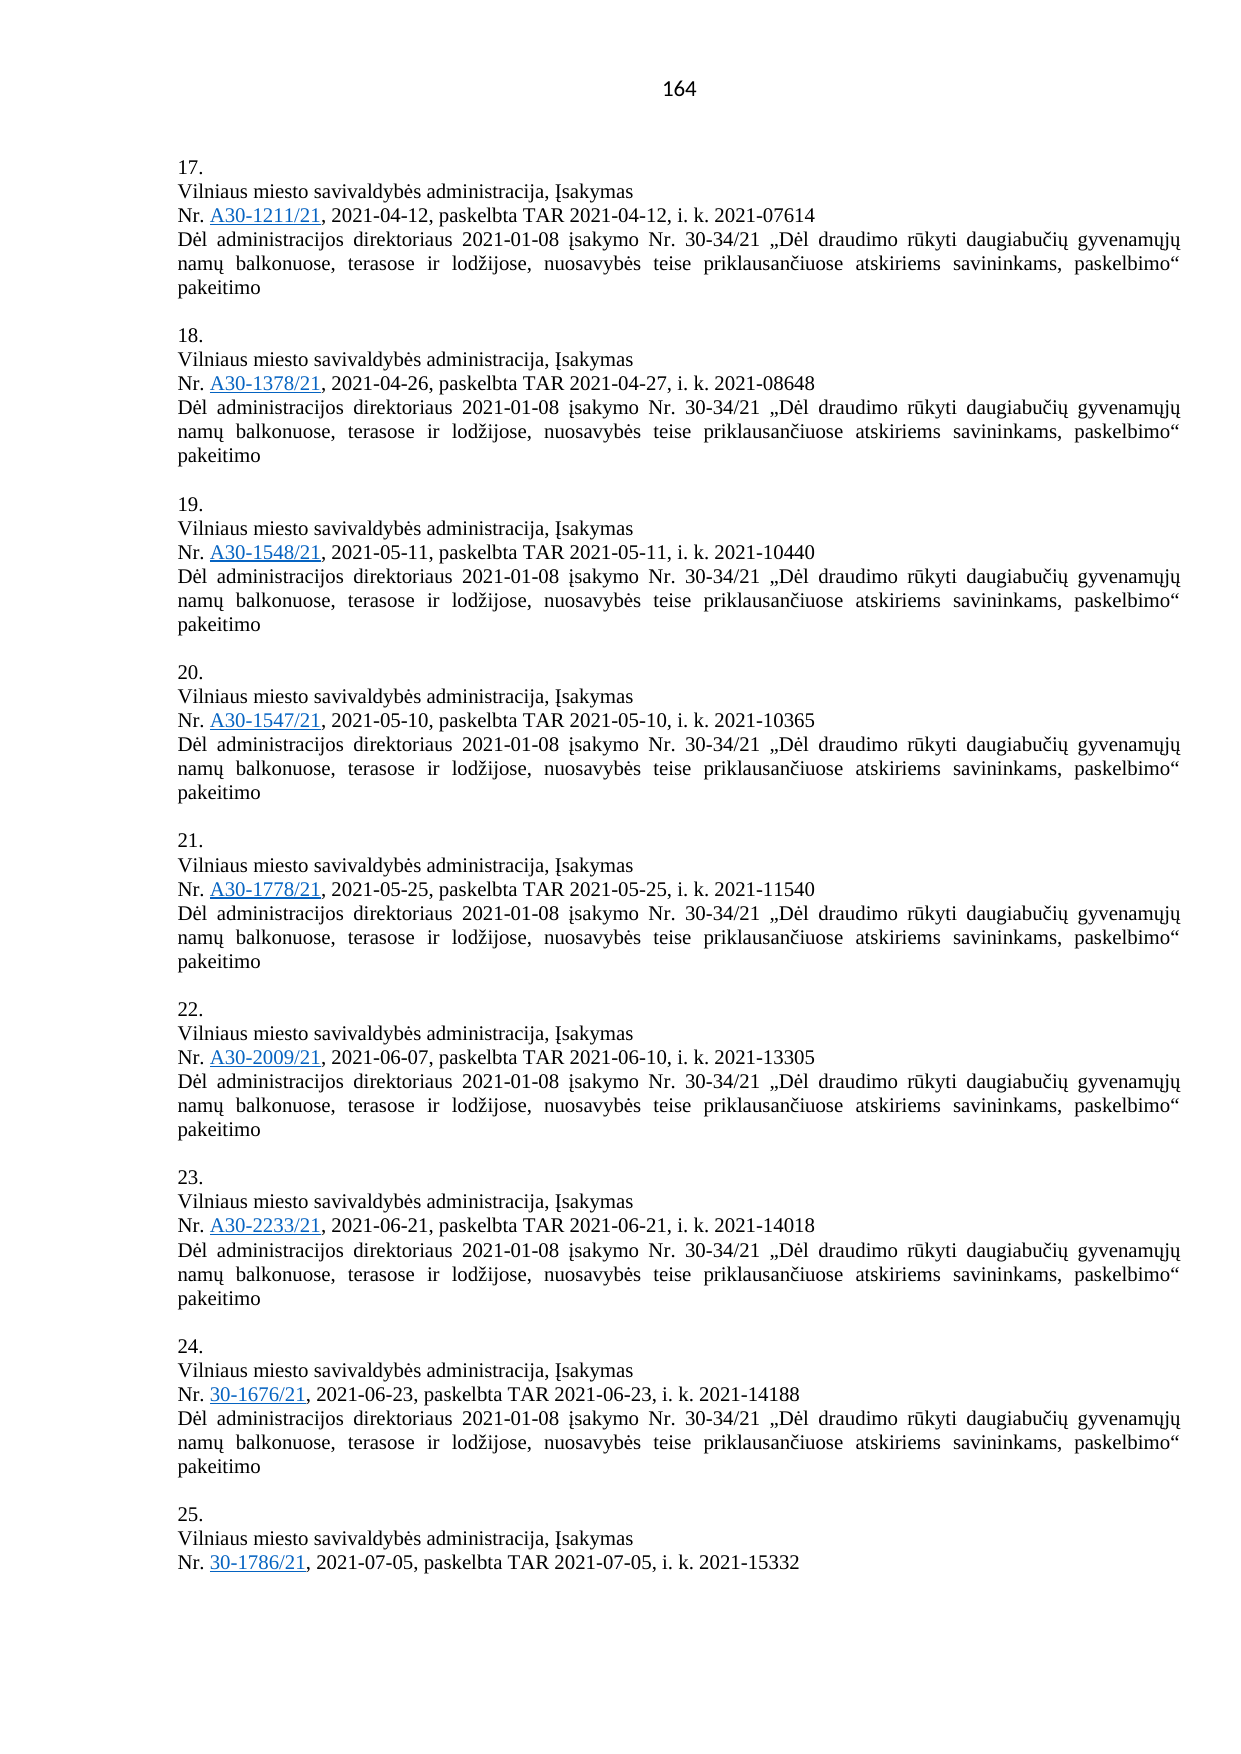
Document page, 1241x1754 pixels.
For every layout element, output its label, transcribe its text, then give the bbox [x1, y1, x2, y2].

text Nr. A30-1547/21, 2021-05-10, paskelbta TAR 2021-05-10, i. k. 2021-10365 [177, 708, 1181, 732]
text Vilniaus miesto savivaldybės administracija, Įsakymas [177, 516, 1181, 540]
text Nr. A30-2009/21, 2021-06-07, paskelbta TAR 2021-06-10, i. k. 2021-13305 [177, 1045, 1181, 1069]
text Vilniaus miesto savivaldybės administracija, Įsakymas [177, 852, 1181, 877]
text 25. [177, 1502, 1181, 1526]
text 18. [177, 323, 1181, 347]
text Nr. A30-1211/21, 2021-04-12, paskelbta TAR 2021-04-12, i. k. 2021-07614 [177, 203, 1181, 227]
text Dėl administracijos direktoriaus 2021-01-08 įsakymo Nr. 30-34/21 „Dėl draudimo rūkyti daugiabučių gyvenamųjų namų balkonuose, terasose ir lodžijose, nuosavybės teise priklausančiuose atskiriems savininkams, paskelbimo“ pakeitimo [177, 1406, 1181, 1478]
text Dėl administracijos direktoriaus 2021-01-08 įsakymo Nr. 30-34/21 „Dėl draudimo rūkyti daugiabučių gyvenamųjų namų balkonuose, terasose ir lodžijose, nuosavybės teise priklausančiuose atskiriems savininkams, paskelbimo“ pakeitimo [177, 901, 1181, 973]
text Vilniaus miesto savivaldybės administracija, Įsakymas [177, 347, 1181, 371]
text Dėl administracijos direktoriaus 2021-01-08 įsakymo Nr. 30-34/21 „Dėl draudimo rūkyti daugiabučių gyvenamųjų namų balkonuose, terasose ir lodžijose, nuosavybės teise priklausančiuose atskiriems savininkams, paskelbimo“ pakeitimo [177, 227, 1181, 299]
text Vilniaus miesto savivaldybės administracija, Įsakymas [177, 1189, 1181, 1213]
text Vilniaus miesto savivaldybės administracija, Įsakymas [177, 684, 1181, 708]
text Nr. A30-1778/21, 2021-05-25, paskelbta TAR 2021-05-25, i. k. 2021-11540 [177, 877, 1181, 901]
text Dėl administracijos direktoriaus 2021-01-08 įsakymo Nr. 30-34/21 „Dėl draudimo rūkyti daugiabučių gyvenamųjų namų balkonuose, terasose ir lodžijose, nuosavybės teise priklausančiuose atskiriems savininkams, paskelbimo“ pakeitimo [177, 1237, 1181, 1310]
text Dėl administracijos direktoriaus 2021-01-08 įsakymo Nr. 30-34/21 „Dėl draudimo rūkyti daugiabučių gyvenamųjų namų balkonuose, terasose ir lodžijose, nuosavybės teise priklausančiuose atskiriems savininkams, paskelbimo“ pakeitimo [177, 564, 1181, 636]
text Dėl administracijos direktoriaus 2021-01-08 įsakymo Nr. 30-34/21 „Dėl draudimo rūkyti daugiabučių gyvenamųjų namų balkonuose, terasose ir lodžijose, nuosavybės teise priklausančiuose atskiriems savininkams, paskelbimo“ pakeitimo [177, 395, 1181, 467]
text Vilniaus miesto savivaldybės administracija, Įsakymas [177, 1526, 1181, 1550]
text Nr. A30-2233/21, 2021-06-21, paskelbta TAR 2021-06-21, i. k. 2021-14018 [177, 1213, 1181, 1237]
text Nr. A30-1548/21, 2021-05-11, paskelbta TAR 2021-05-11, i. k. 2021-10440 [177, 540, 1181, 564]
text Vilniaus miesto savivaldybės administracija, Įsakymas [177, 1021, 1181, 1045]
text Nr. A30-1378/21, 2021-04-26, paskelbta TAR 2021-04-27, i. k. 2021-08648 [177, 371, 1181, 395]
text 21. [177, 828, 1181, 852]
text 24. [177, 1334, 1181, 1358]
text 23. [177, 1165, 1181, 1189]
text 17. [177, 155, 1181, 179]
text Vilniaus miesto savivaldybės administracija, Įsakymas [177, 1358, 1181, 1382]
text Vilniaus miesto savivaldybės administracija, Įsakymas [177, 179, 1181, 203]
text 19. [177, 492, 1181, 516]
text 22. [177, 997, 1181, 1021]
text Nr. 30-1786/21, 2021-07-05, paskelbta TAR 2021-07-05, i. k. 2021-15332 [177, 1550, 1181, 1574]
text Dėl administracijos direktoriaus 2021-01-08 įsakymo Nr. 30-34/21 „Dėl draudimo rūkyti daugiabučių gyvenamųjų namų balkonuose, terasose ir lodžijose, nuosavybės teise priklausančiuose atskiriems savininkams, paskelbimo“ pakeitimo [177, 732, 1181, 804]
text Nr. 30-1676/21, 2021-06-23, paskelbta TAR 2021-06-23, i. k. 2021-14188 [177, 1382, 1181, 1406]
text Dėl administracijos direktoriaus 2021-01-08 įsakymo Nr. 30-34/21 „Dėl draudimo rūkyti daugiabučių gyvenamųjų namų balkonuose, terasose ir lodžijose, nuosavybės teise priklausančiuose atskiriems savininkams, paskelbimo“ pakeitimo [177, 1069, 1181, 1141]
text 20. [177, 660, 1181, 684]
